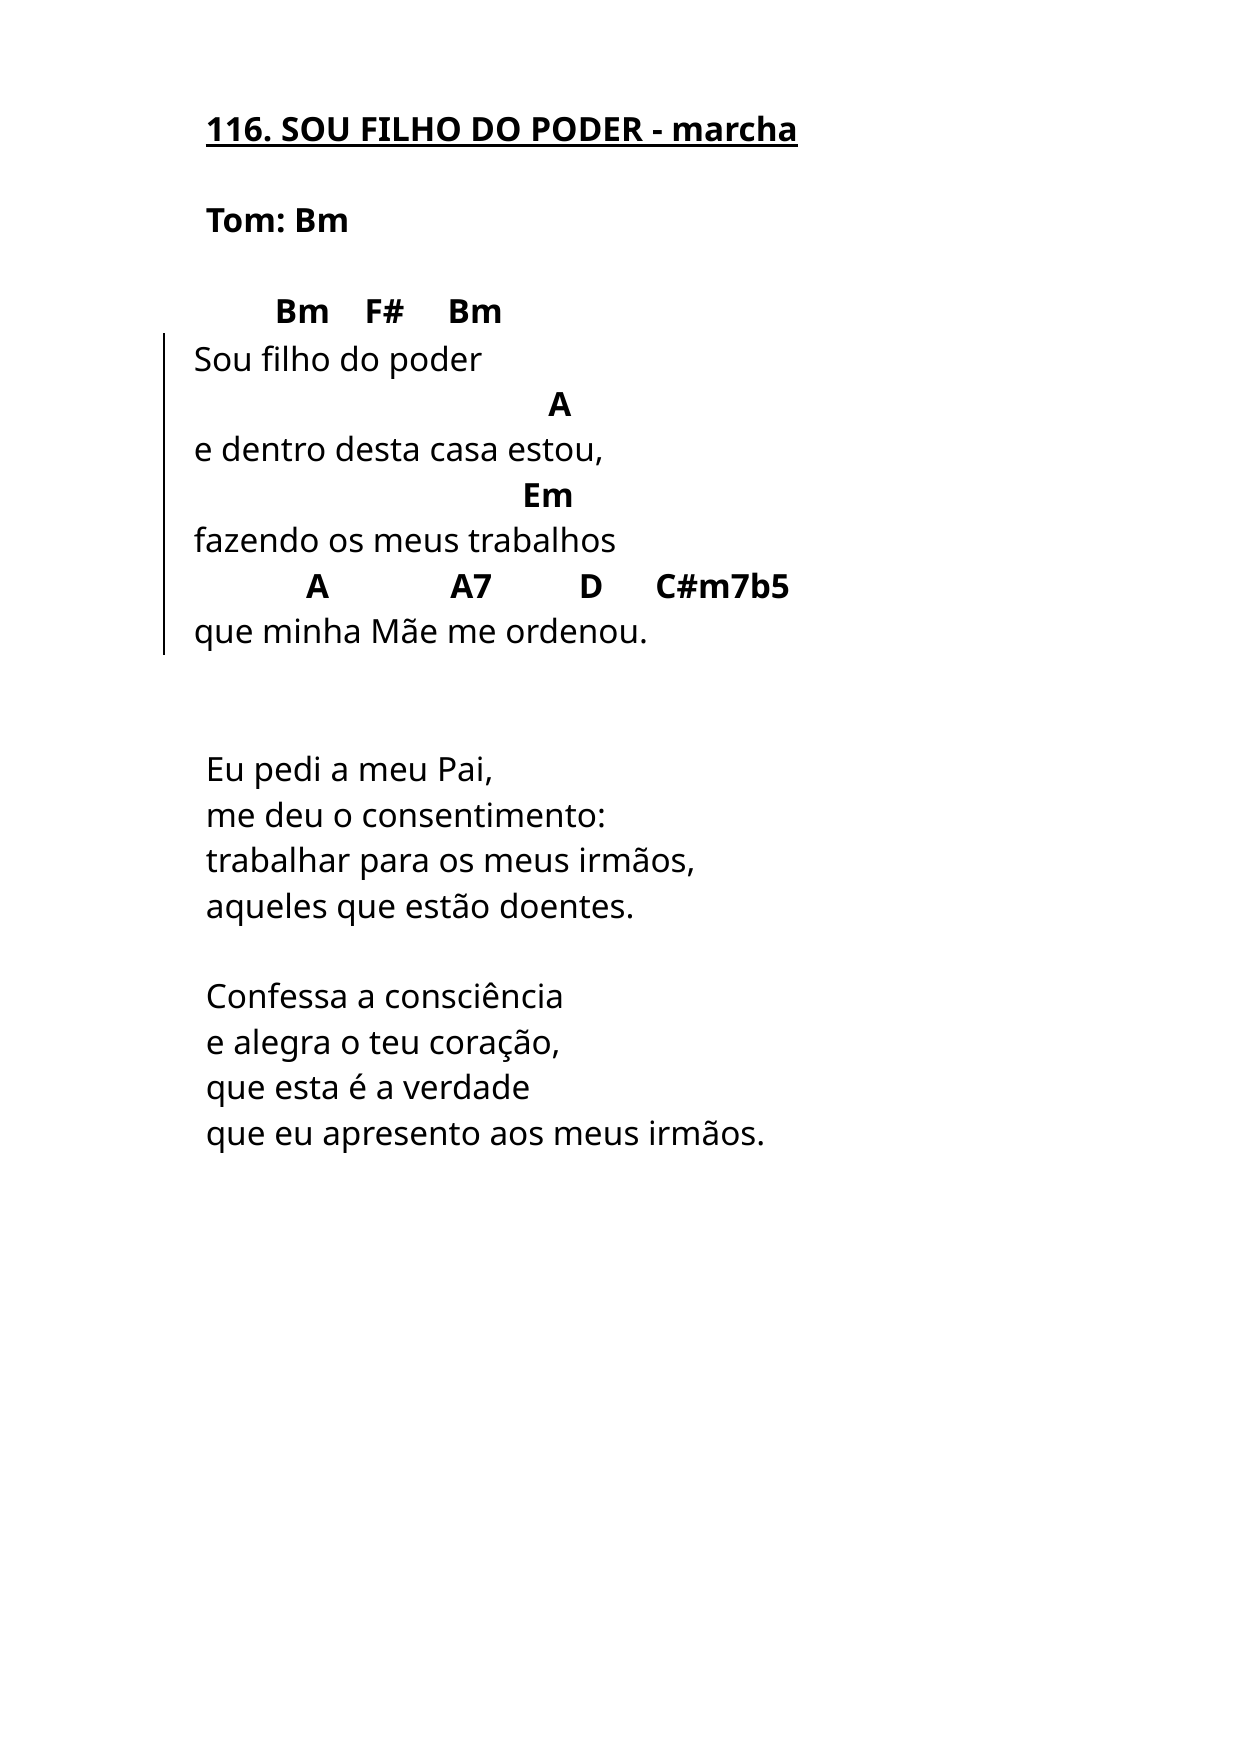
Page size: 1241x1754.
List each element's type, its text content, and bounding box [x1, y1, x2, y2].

text Eu pedi a meu Pai, [177, 746, 1063, 792]
text aqueles que estão doentes. [177, 882, 1063, 928]
subtitle Bm F# Bm [177, 288, 1063, 333]
subtitle Tom: Bm [177, 197, 1063, 242]
text trabalhar para os meus irmãos, [177, 837, 1063, 882]
table_header Sou filho do poder A e dentro desta casa estou, Em fazendo os meus trabalhos A A7 D C#m7b5 que minha Mãe me ordenou. [165, 335, 1050, 653]
text que eu apresento aos meus irmãos. [177, 1109, 1063, 1155]
text me deu o consentimento: [177, 792, 1063, 837]
text Confessa a consciência [177, 973, 1063, 1019]
text que esta é a verdade [177, 1064, 1063, 1109]
subtitle 116. SOU FILHO DO PODER - marcha [177, 106, 1063, 152]
text e alegra o teu coração, [177, 1019, 1063, 1064]
